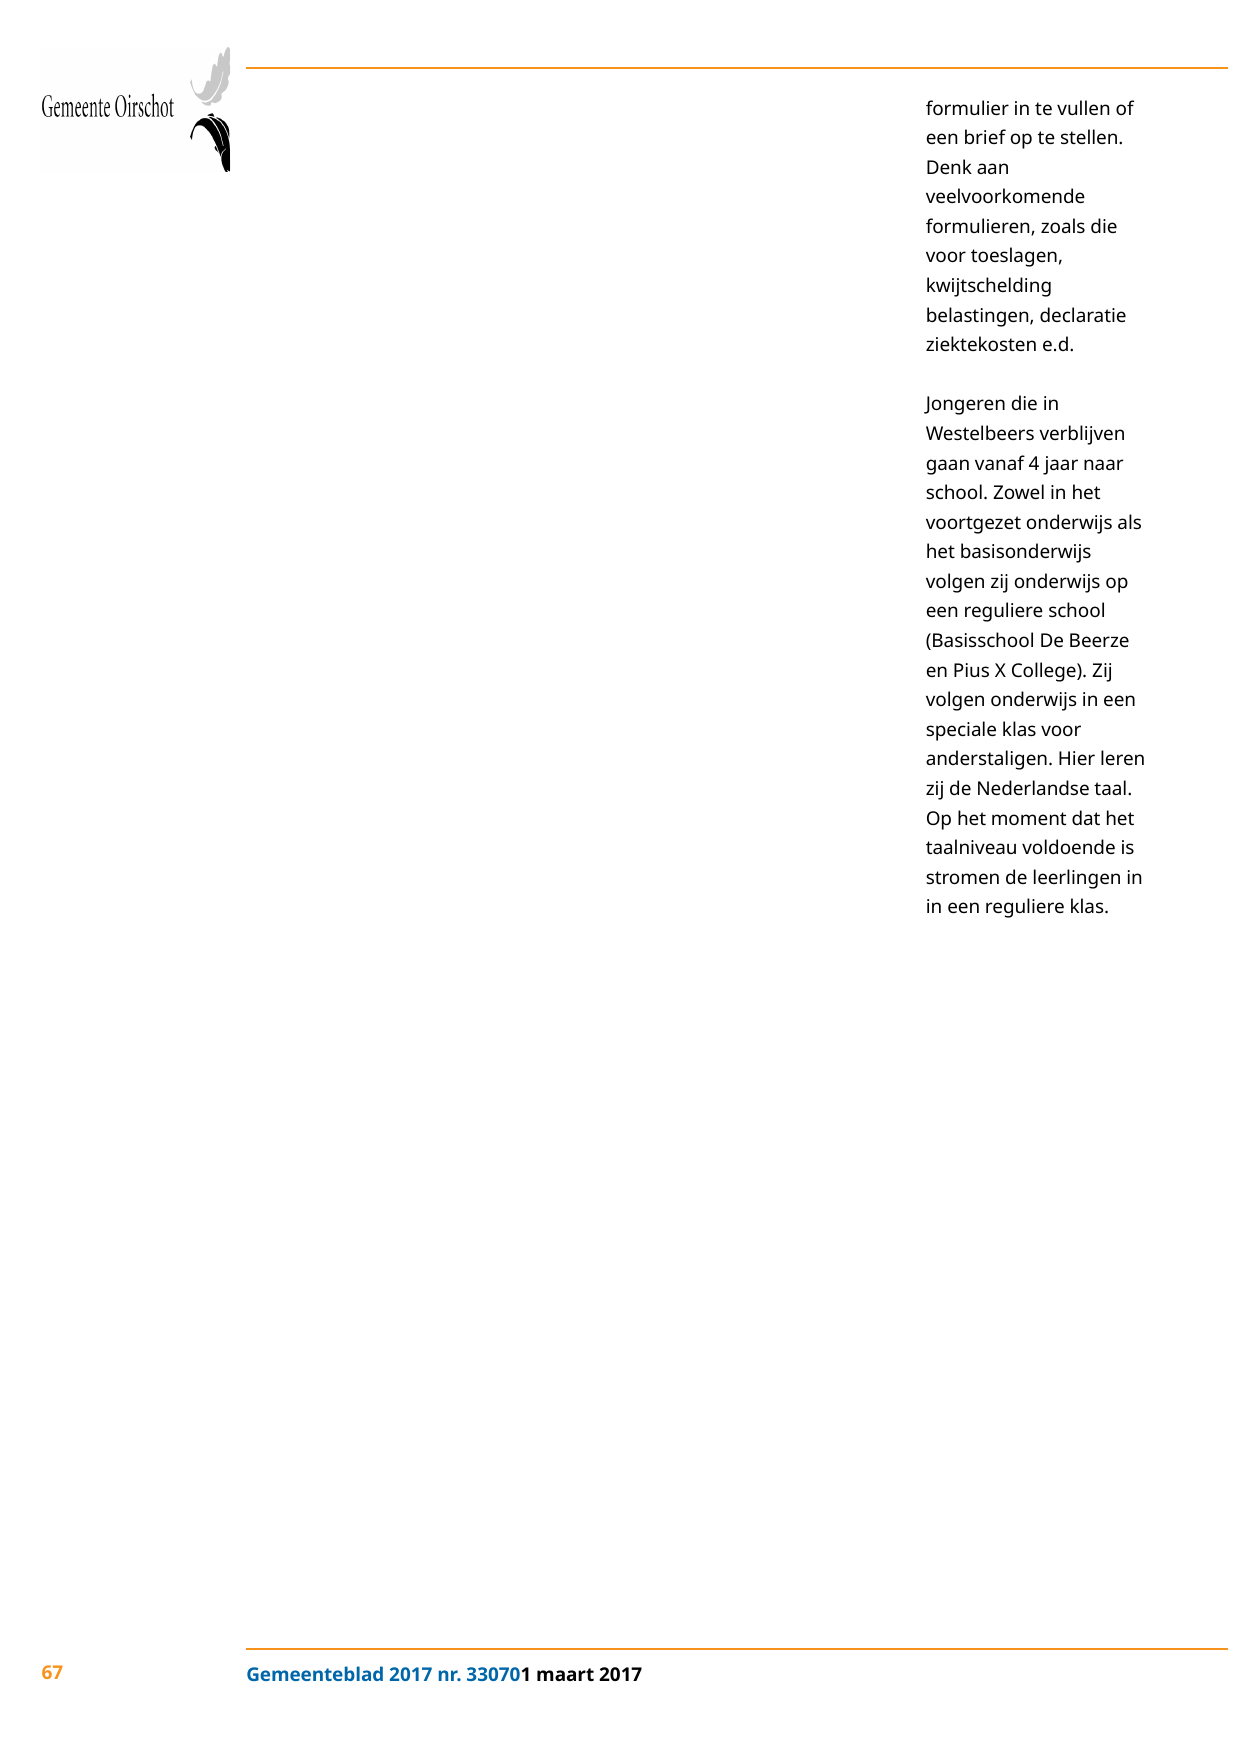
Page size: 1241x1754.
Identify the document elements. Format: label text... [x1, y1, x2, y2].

table_cell [474, 95, 700, 919]
table_cell [248, 95, 474, 919]
table_cell formulier in te vullen of een brief op te stellen. Denk aan veelvoorkomende formulieren, zoals die voor toeslagen, kwijtschelding belastingen, declaratie ziektekosten e.d. Jongeren die in Westelbeers verblijven gaan vanaf 4 jaar naar school. Zowel in het voortgezet onderwijs als het basisonderwijs volgen zij onderwijs op een reguliere school (Basisschool De Beerze en Pius X College). Zij volgen onderwijs in een speciale klas voor anderstaligen. Hier leren zij de Nederlandse taal. Op het moment dat het taalniveau voldoende is stromen de leerlingen in in een reguliere klas. [926, 95, 1152, 919]
picture [41, 47, 231, 172]
table_cell [700, 95, 926, 919]
